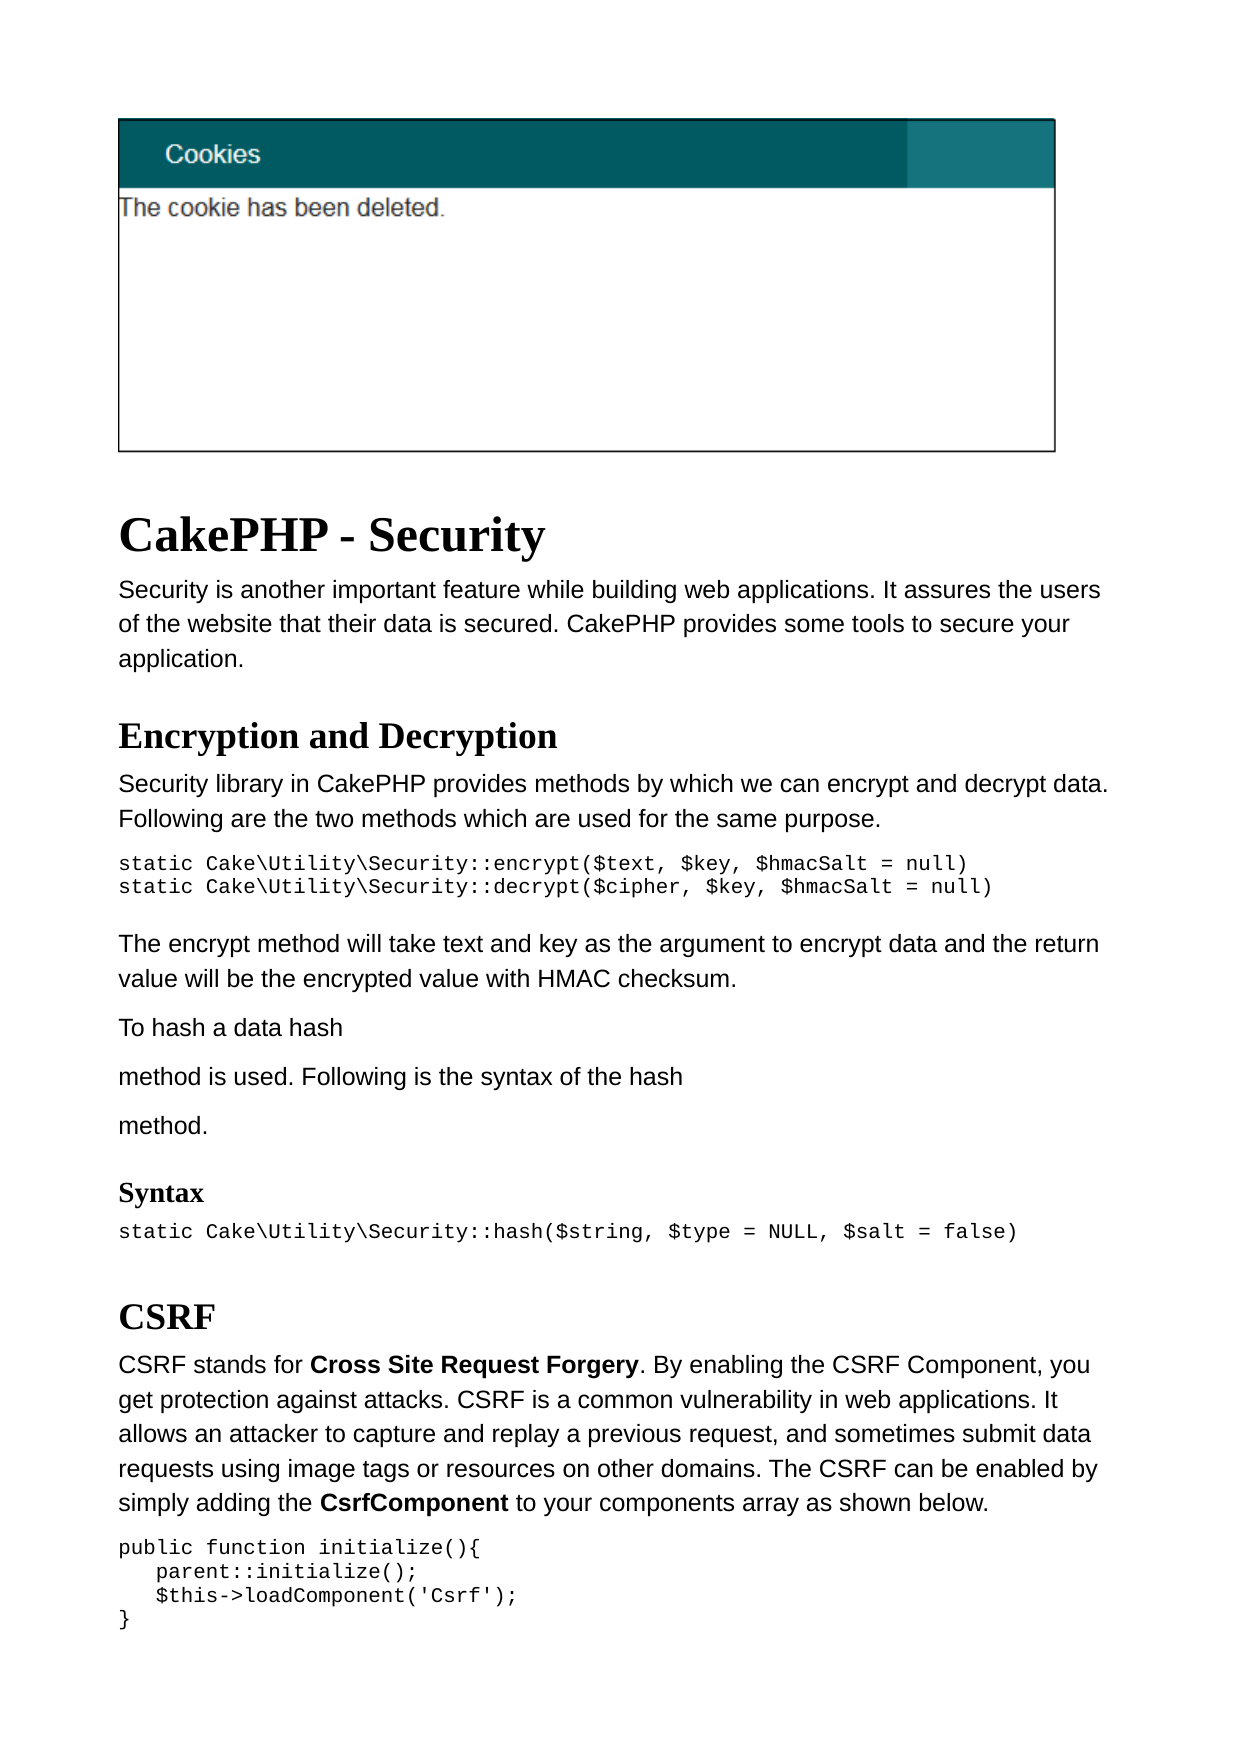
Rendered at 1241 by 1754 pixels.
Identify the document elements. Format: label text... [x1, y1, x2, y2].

text CSRF stands for Cross Site Request Forgery. By enabling the CSRF Component, you get protection against attacks. CSRF is a common vulnerability in web applications. It allows an attacker to capture and replay a previous request, and sometimes submit data requests using image tags or resources on other domains. The CSRF can be enabled by simply adding the CsrfComponent to your components array as shown below. [118, 1350, 1122, 1517]
picture [118, 118, 1056, 454]
text static Cake\Utility\Security::decrypt($cipher, $key, $hmacSalt = null) [118, 876, 1122, 900]
subtitle Syntax [118, 1175, 1122, 1208]
subtitle Encryption and Decryption [118, 713, 1122, 757]
text public function initialize(){ [118, 1537, 1122, 1561]
text $this->loadComponent('Csrf'); [118, 1585, 1122, 1608]
text method. [118, 1111, 1122, 1140]
text The encrypt method will take text and key as the argument to encrypt data and the return value will be the encrypted value with HMAC checksum. [118, 929, 1122, 993]
text } [118, 1608, 1122, 1632]
text static Cake\Utility\Security::encrypt($text, $key, $hmacSalt = null) [118, 853, 1122, 876]
subtitle CakePHP - Security [118, 505, 1122, 562]
text parent::initialize(); [118, 1561, 1122, 1585]
text static Cake\Utility\Security::hash($string, $type = NULL, $salt = false) [118, 1221, 1122, 1244]
text Security is another important feature while building web applications. It assures the users of the website that their data is secured. CakePHP provides some tools to secure your application. [118, 575, 1122, 672]
subtitle CSRF [118, 1295, 1122, 1338]
text Security library in CakePHP provides methods by which we can encrypt and decrypt data. Following are the two methods which are used for the same purpose. [118, 769, 1122, 832]
text method is used. Following is the syntax of the hash [118, 1062, 1122, 1091]
text To hash a data hash [118, 1013, 1122, 1042]
